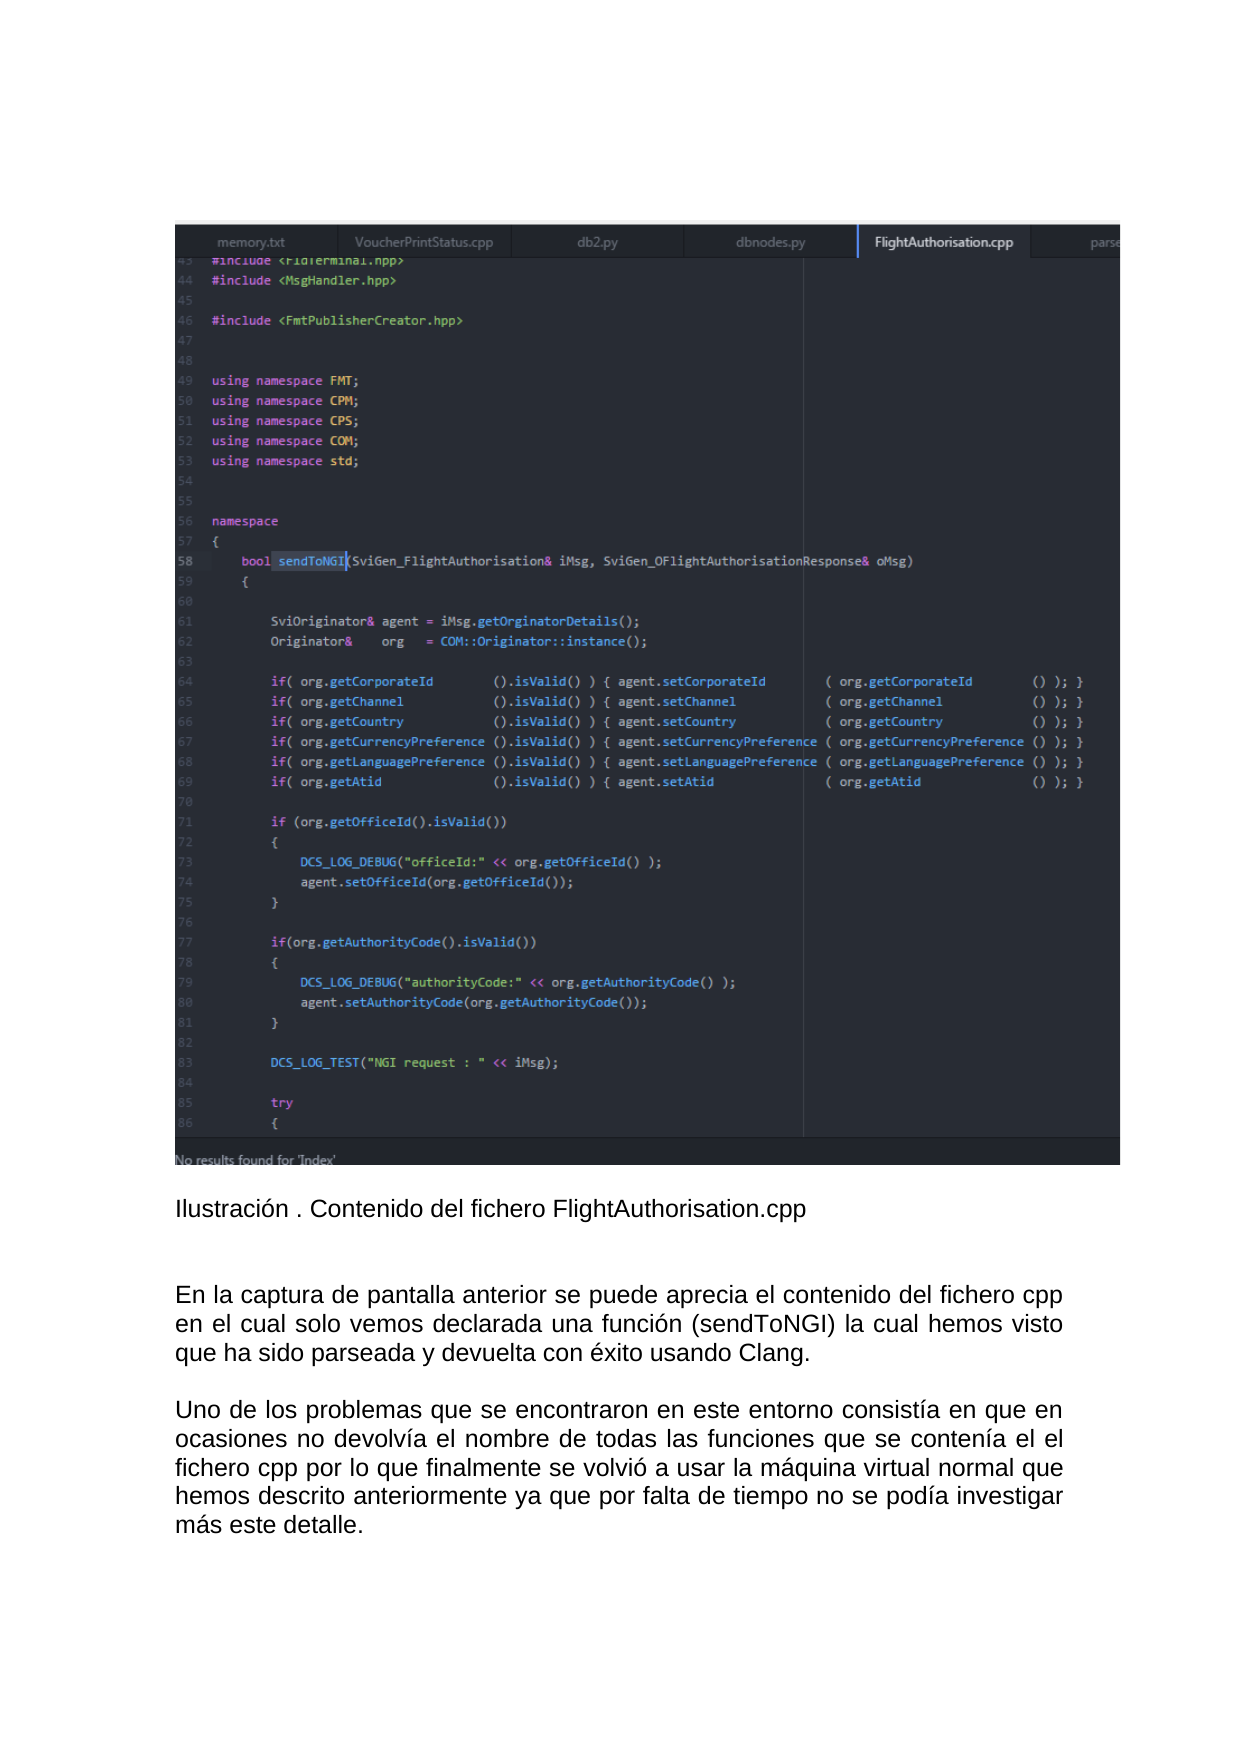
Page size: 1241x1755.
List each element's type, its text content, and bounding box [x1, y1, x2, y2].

text En la captura de pantalla anterior se puede aprecia el contenido del fichero cpp en el cual solo vemos declarada una función (sendToNGI) la cual hemos visto que ha sido parseada y devuelta con éxito usando Clang. [175, 1280, 1065, 1366]
text Uno de los problemas que se encontraron en este entorno consistía en que en ocasiones no devolvía el nombre de todas las funciones que se contenía el el fichero cpp por lo que finalmente se volvió a usar la máquina virtual normal que hemos descrito anteriormente ya que por falta de tiempo no se podía investigar más este detalle. [175, 1395, 1065, 1539]
text Ilustración . Contenido del fichero FlightAuthorisation.cpp [175, 1194, 1065, 1222]
picture [175, 220, 1121, 1165]
